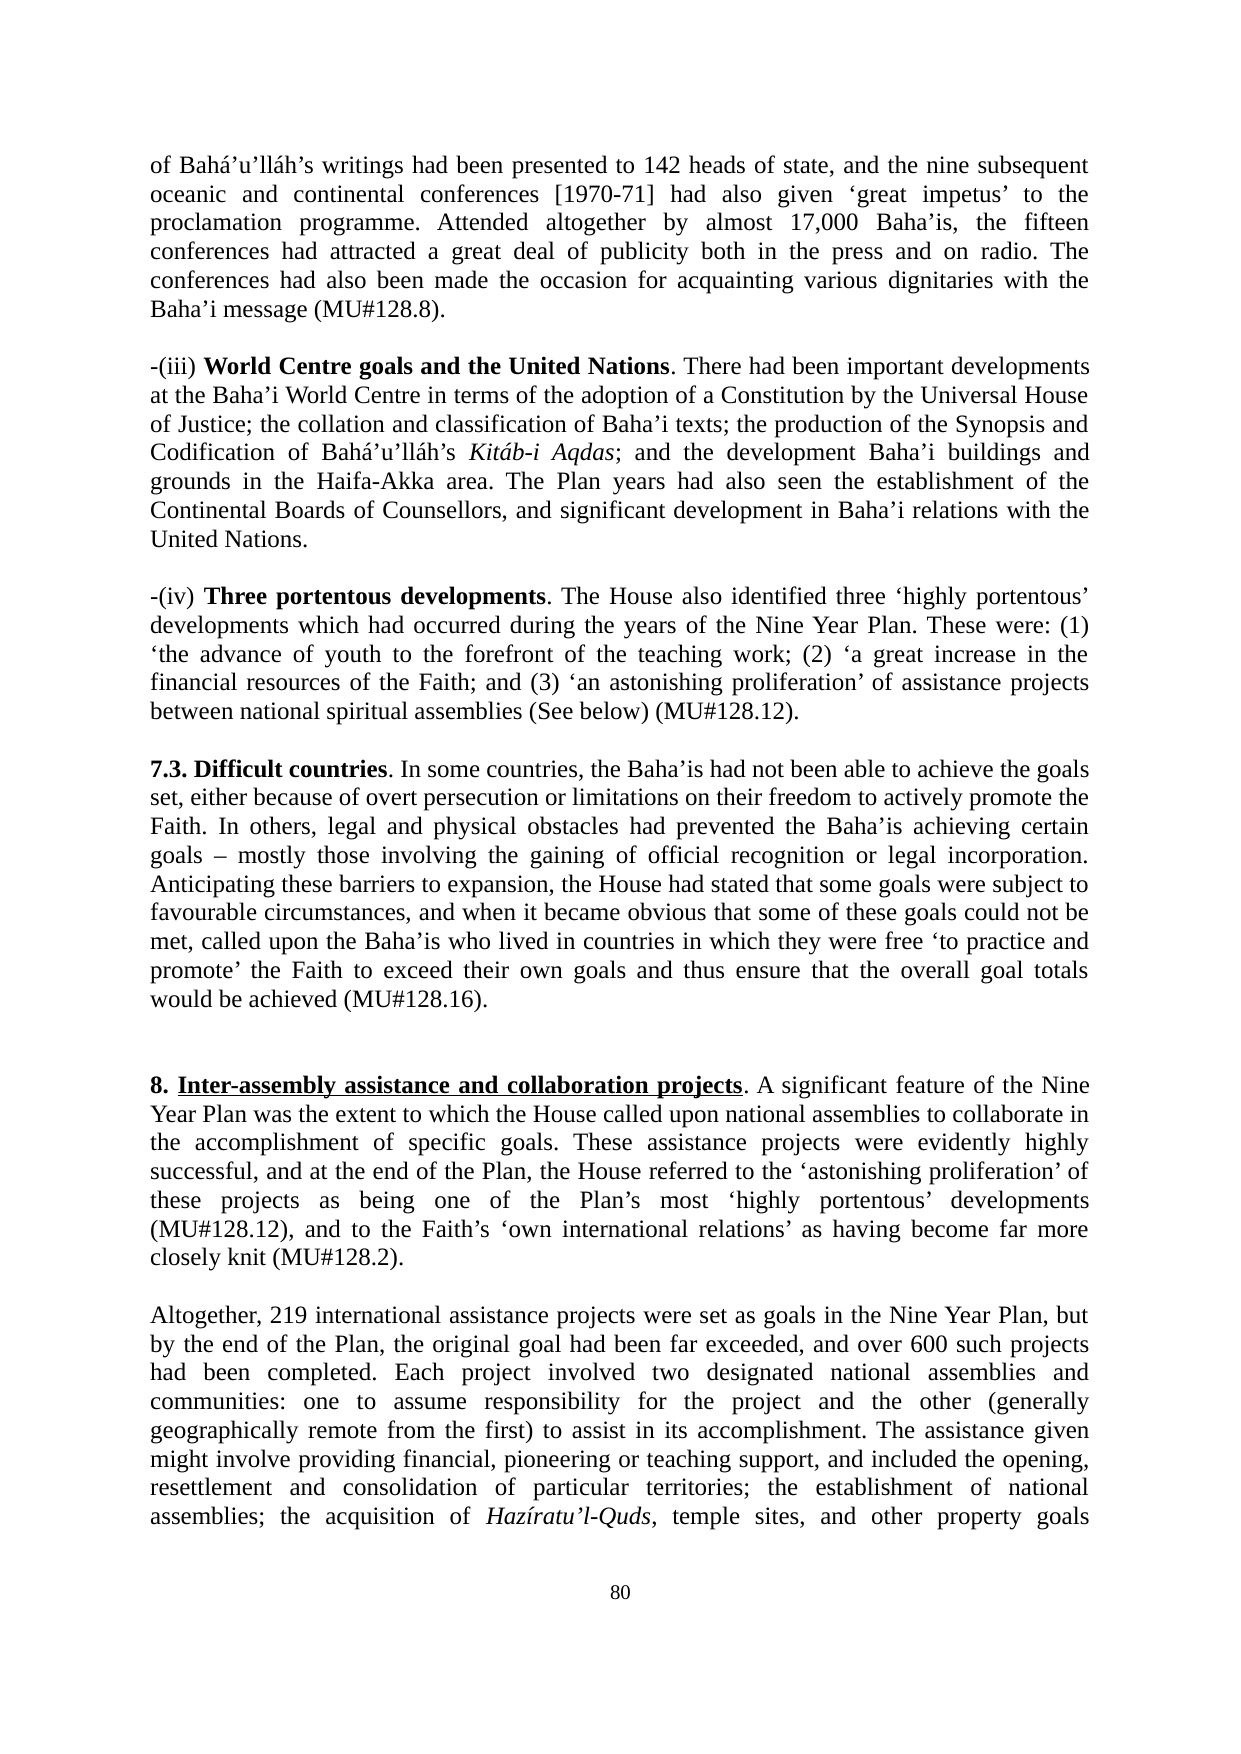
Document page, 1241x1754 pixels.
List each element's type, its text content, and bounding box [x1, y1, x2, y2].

text -(iv) Three portentous developments. The House also identified three ‘highly portentous’ developments which had occurred during the years of the Nine Year Plan. These were: (1) ‘the advance of youth to the forefront of the teaching work; (2) ‘a great increase in the financial resources of the Faith; and (3) ‘an astonishing proliferation’ of assistance projects between national spiritual assemblies (See below) (MU#128.12). [150, 581, 1090, 725]
text -(iii) World Centre goals and the United Nations. There had been important developments at the Baha’i World Centre in terms of the adoption of a Constitution by the Universal House of Justice; the collation and classification of Baha’i texts; the production of the Synopsis and Codification of Bahá’u’lláh’s Kitáb-i Aqdas; and the development Baha’i buildings and grounds in the Haifa-Akka area. The Plan years had also seen the establishment of the Continental Boards of Counsellors, and significant development in Baha’i relations with the United Nations. [150, 351, 1090, 552]
text 7.3. Difficult countries. In some countries, the Baha’is had not been able to achieve the goals set, either because of overt persecution or limitations on their freedom to actively promote the Faith. In others, legal and physical obstacles had prevented the Baha’is achieving certain goals – mostly those involving the gaining of official recognition or legal incorporation. Anticipating these barriers to expansion, the House had stated that some goals were subject to favourable circumstances, and when it became obvious that some of these goals could not be met, called upon the Baha’is who lived in countries in which they were free ‘to practice and promote’ the Faith to exceed their own goals and thus ensure that the overall goal totals would be achieved (MU#128.16). [150, 754, 1090, 1012]
text 8. Inter-assembly assistance and collaboration projects. A significant feature of the Nine Year Plan was the extent to which the House called upon national assemblies to collaborate in the accomplishment of specific goals. These assistance projects were evidently highly successful, and at the end of the Plan, the House referred to the ‘astonishing proliferation’ of these projects as being one of the Plan’s most ‘highly portentous’ developments (MU#128.12), and to the Faith’s ‘own international relations’ as having become far more closely knit (MU#128.2). [150, 1070, 1090, 1271]
text of Bahá’u’lláh’s writings had been presented to 142 heads of state, and the nine subsequent oceanic and continental conferences [1970-71] had also given ‘great impetus’ to the proclamation programme. Attended altogether by almost 17,000 Baha’is, the fifteen conferences had attracted a great deal of publicity both in the press and on radio. The conferences had also been made the occasion for acquainting various dignitaries with the Baha’i message (MU#128.8). [150, 150, 1090, 322]
text Altogether, 219 international assistance projects were set as goals in the Nine Year Plan, but by the end of the Plan, the original goal had been far exceeded, and over 600 such projects had been completed. Each project involved two designated national assemblies and communities: one to assume responsibility for the project and the other (generally geographically remote from the first) to assist in its accomplishment. The assistance given might involve providing financial, pioneering or teaching support, and included the opening, resettlement and consolidation of particular territories; the establishment of national assemblies; the acquisition of Hazíratu’l-Quds, temple sites, and other property goals [150, 1300, 1090, 1530]
